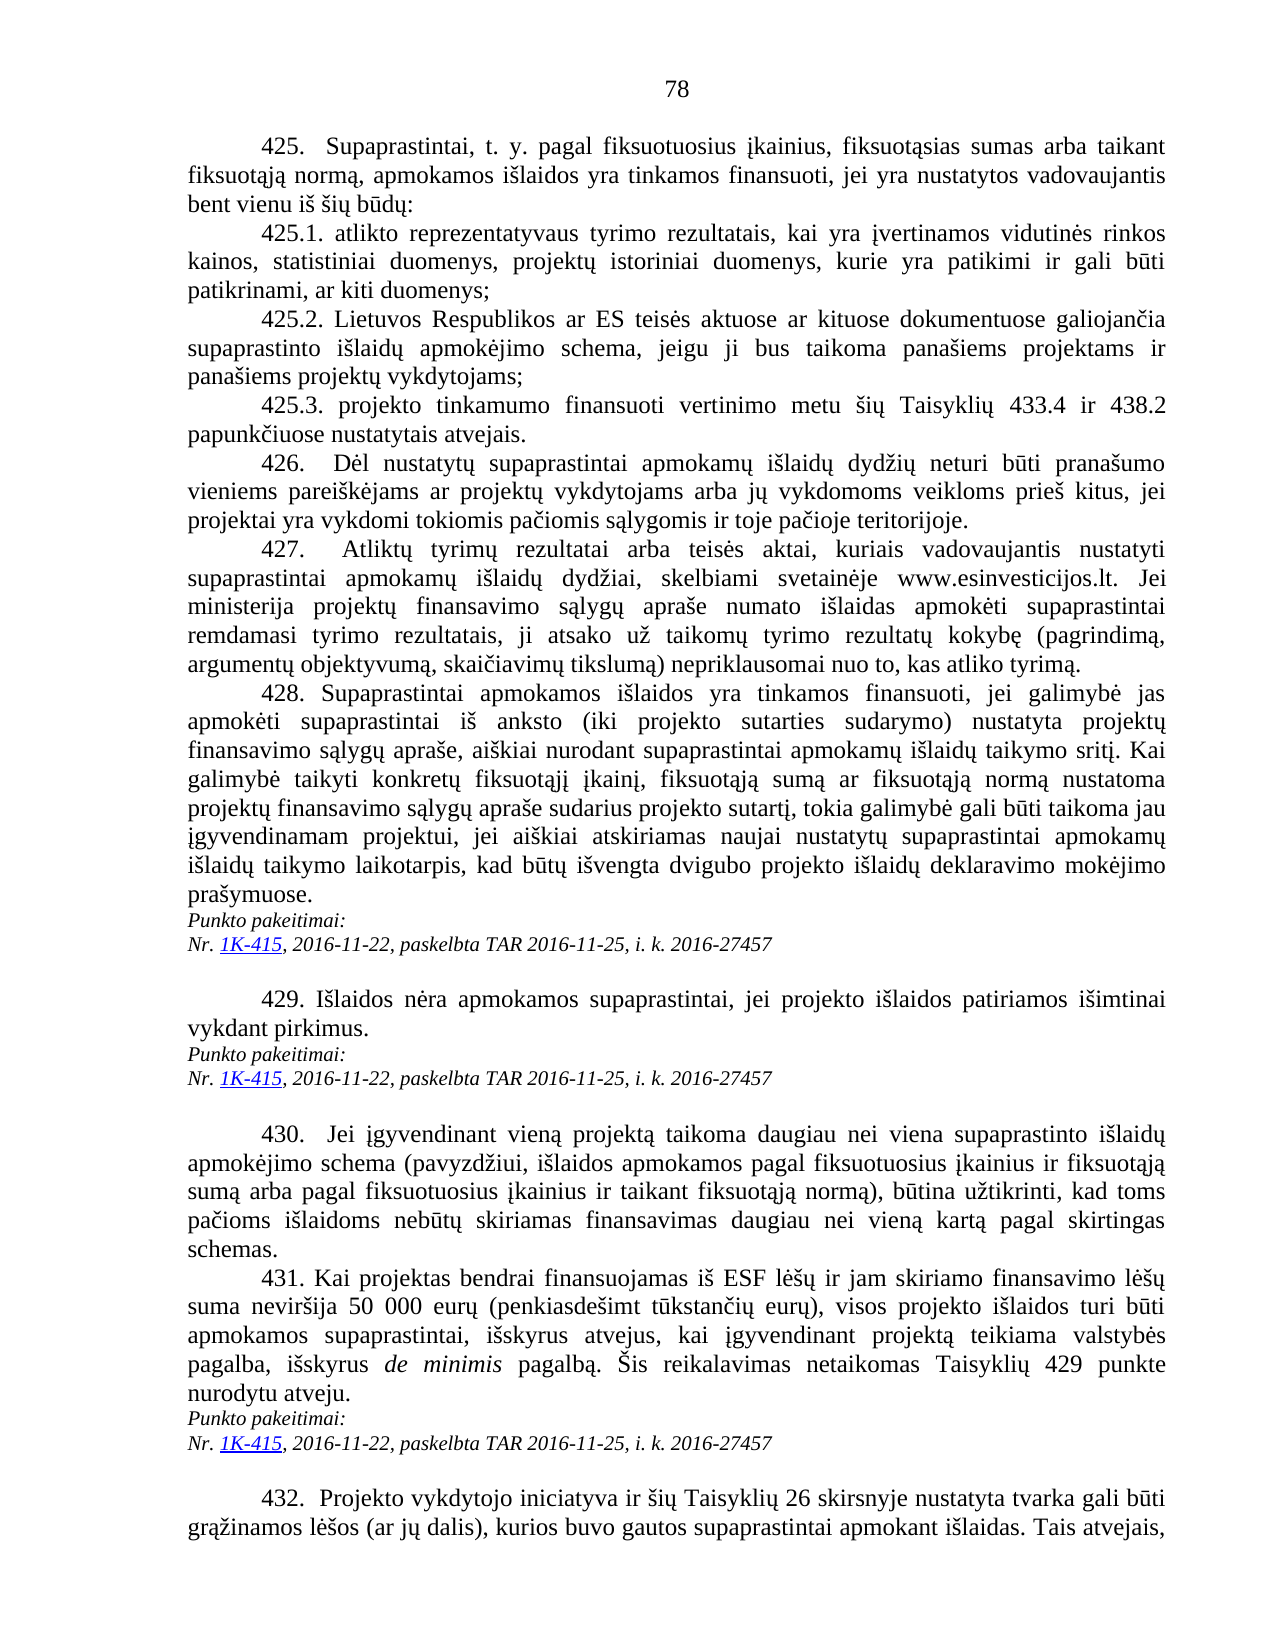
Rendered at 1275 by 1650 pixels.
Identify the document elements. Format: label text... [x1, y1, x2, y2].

text 425.2. Lietuvos Respublikos ar ES teisės aktuose ar kituose dokumentuose galiojančia supaprastinto išlaidų apmokėjimo schema, jeigu ji bus taikoma panašiems projektams ir panašiems projektų vykdytojams; [187, 304, 1167, 390]
text 432. Projekto vykdytojo iniciatyva ir šių Taisyklių 26 skirsnyje nustatyta tvarka gali būti grąžinamos lėšos (ar jų dalis), kurios buvo gautos supaprastintai apmokant išlaidas. Tais atvejais, [187, 1483, 1167, 1541]
text 428. Supaprastintai apmokamos išlaidos yra tinkamos finansuoti, jei galimybė jas apmokėti supaprastintai iš anksto (iki projekto sutarties sudarymo) nustatyta projektų finansavimo sąlygų apraše, aiškiai nurodant supaprastintai apmokamų išlaidų taikymo sritį. Kai galimybė taikyti konkretų fiksuotąjį įkainį, fiksuotąją sumą ar fiksuotąją normą nustatoma projektų finansavimo sąlygų apraše sudarius projekto sutartį, tokia galimybė gali būti taikoma jau įgyvendinamam projektui, jei aiškiai atskiriamas naujai nustatytų supaprastintai apmokamų išlaidų taikymo laikotarpis, kad būtų išvengta dvigubo projekto išlaidų deklaravimo mokėjimo prašymuose. [187, 678, 1167, 908]
text Punkto pakeitimai: [187, 1042, 1167, 1066]
text Nr. 1K-415, 2016-11-22, paskelbta TAR 2016-11-25, i. k. 2016-27457 [187, 1066, 1167, 1090]
text 431. Kai projektas bendrai finansuojamas iš ESF lėšų ir jam skiriamo finansavimo lėšų suma neviršija 50 000 eurų (penkiasdešimt tūkstančių eurų), visos projekto išlaidos turi būti apmokamos supaprastintai, išskyrus atvejus, kai įgyvendinant projektą teikiama valstybės pagalba, išskyrus de minimis pagalbą. Šis reikalavimas netaikomas Taisyklių 429 punkte nurodytu atveju. [187, 1263, 1167, 1406]
text 429. Išlaidos nėra apmokamos supaprastintai, jei projekto išlaidos patiriamos išimtinai vykdant pirkimus. [187, 984, 1167, 1042]
text 425. Supaprastintai, t. y. pagal fiksuotuosius įkainius, fiksuotąsias sumas arba taikant fiksuotąją normą, apmokamos išlaidos yra tinkamos finansuoti, jei yra nustatytos vadovaujantis bent vienu iš šių būdų: [187, 131, 1167, 218]
text Punkto pakeitimai: [187, 1406, 1167, 1430]
text 430. Jei įgyvendinant vieną projektą taikoma daugiau nei viena supaprastinto išlaidų apmokėjimo schema (pavyzdžiui, išlaidos apmokamos pagal fiksuotuosius įkainius ir fiksuotąją sumą arba pagal fiksuotuosius įkainius ir taikant fiksuotąją normą), būtina užtikrinti, kad toms pačioms išlaidoms nebūtų skiriamas finansavimas daugiau nei vieną kartą pagal skirtingas schemas. [187, 1119, 1167, 1263]
text Nr. 1K-415, 2016-11-22, paskelbta TAR 2016-11-25, i. k. 2016-27457 [187, 932, 1167, 956]
text 425.1. atlikto reprezentatyvaus tyrimo rezultatais, kai yra įvertinamos vidutinės rinkos kainos, statistiniai duomenys, projektų istoriniai duomenys, kurie yra patikimi ir gali būti patikrinami, ar kiti duomenys; [187, 218, 1167, 304]
text Nr. 1K-415, 2016-11-22, paskelbta TAR 2016-11-25, i. k. 2016-27457 [187, 1430, 1167, 1454]
text 425.3. projekto tinkamumo finansuoti vertinimo metu šių Taisyklių 433.4 ir 438.2 papunkčiuose nustatytais atvejais. [187, 390, 1167, 448]
text 426. Dėl nustatytų supaprastintai apmokamų išlaidų dydžių neturi būti pranašumo vieniems pareiškėjams ar projektų vykdytojams arba jų vykdomoms veikloms prieš kitus, jei projektai yra vykdomi tokiomis pačiomis sąlygomis ir toje pačioje teritorijoje. [187, 448, 1167, 534]
text Punkto pakeitimai: [187, 908, 1167, 932]
text 427. Atliktų tyrimų rezultatai arba teisės aktai, kuriais vadovaujantis nustatyti supaprastintai apmokamų išlaidų dydžiai, skelbiami svetainėje www.esinvesticijos.lt. Jei ministerija projektų finansavimo sąlygų apraše numato išlaidas apmokėti supaprastintai remdamasi tyrimo rezultatais, ji atsako už taikomų tyrimo rezultatų kokybę (pagrindimą, argumentų objektyvumą, skaičiavimų tikslumą) nepriklausomai nuo to, kas atliko tyrimą. [187, 534, 1167, 678]
